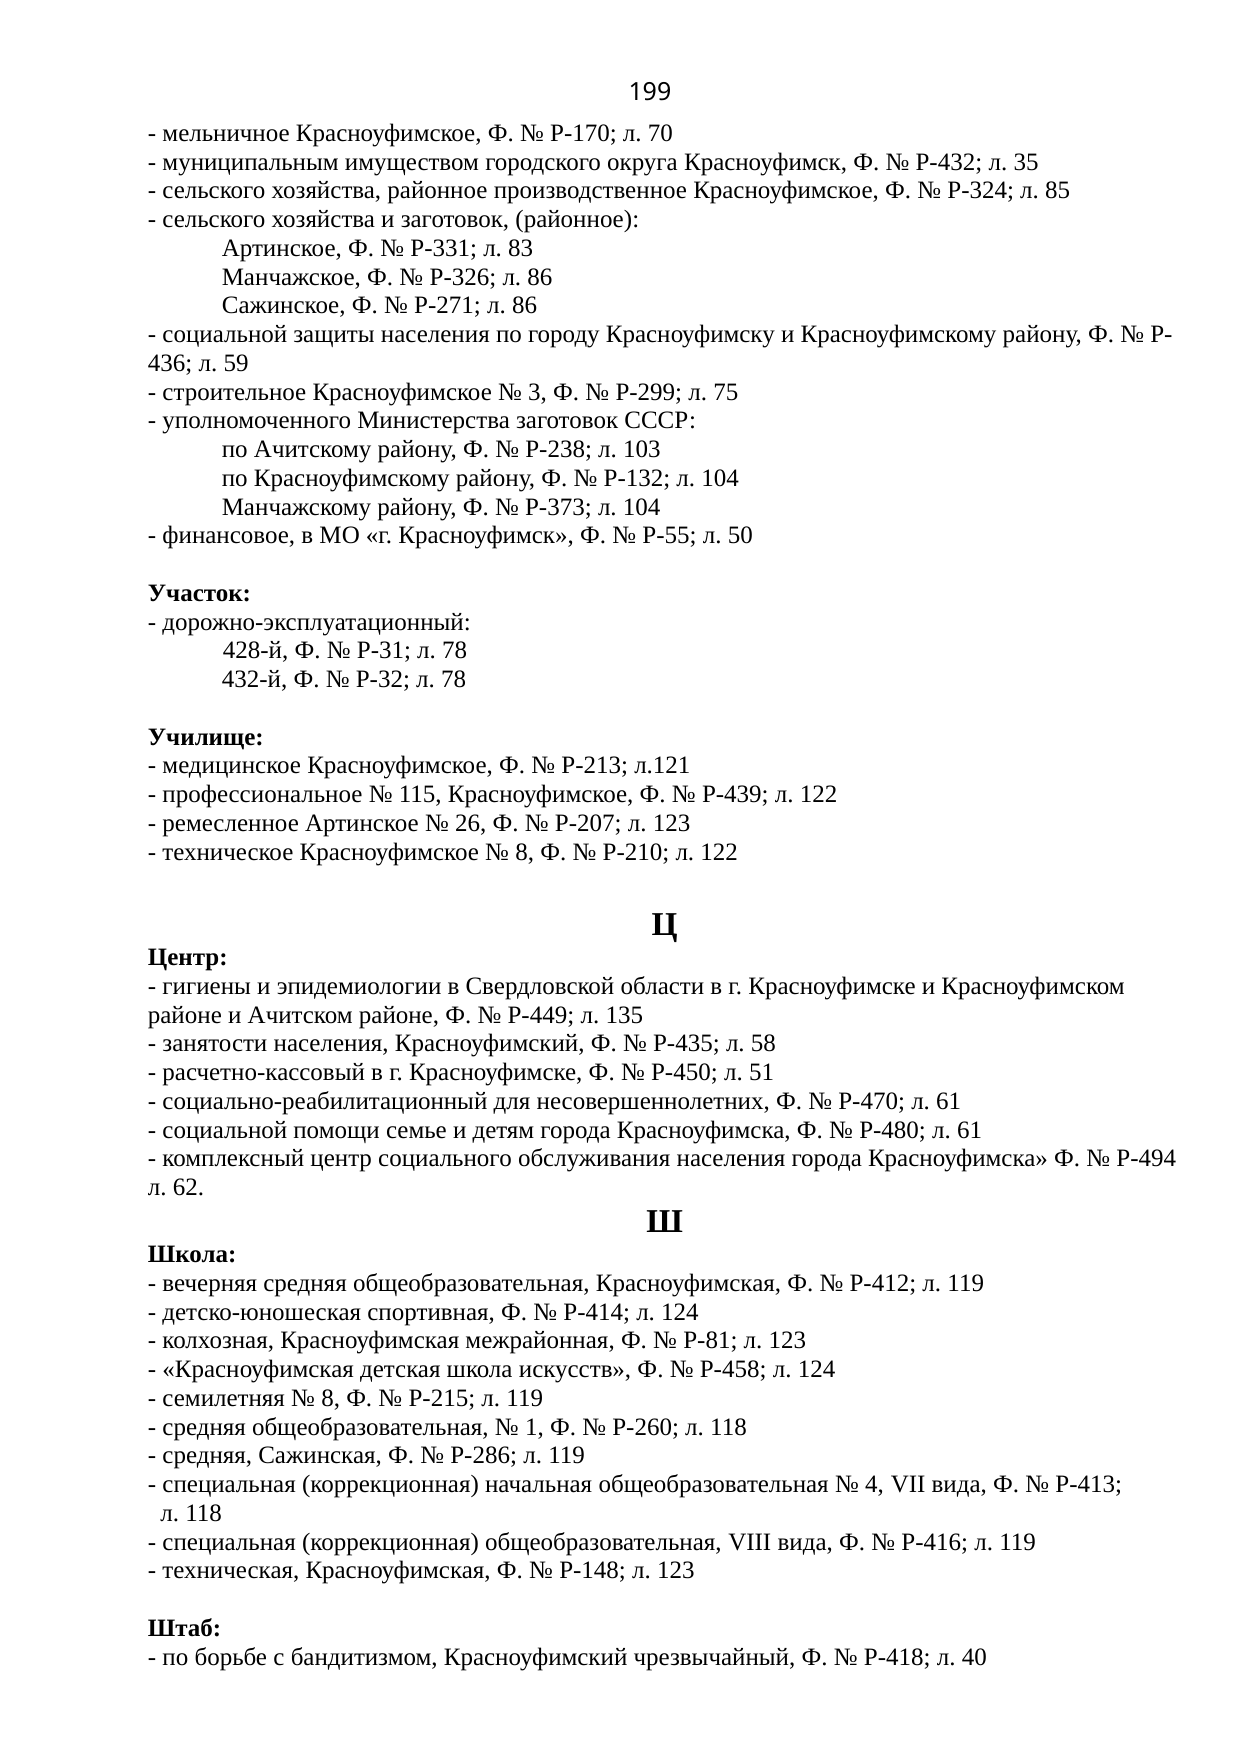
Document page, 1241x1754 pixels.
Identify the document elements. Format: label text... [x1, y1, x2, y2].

text - муниципальным имуществом городского округа Красноуфимск, Ф. № Р-432; л. 35 [148, 147, 1181, 176]
text - средняя, Сажинская, Ф. № Р-286; л. 119 [148, 1441, 1181, 1469]
text - колхозная, Красноуфимская межрайонная, Ф. № Р-81; л. 123 [148, 1326, 1181, 1354]
text - «Красноуфимская детская школа искусств», Ф. № Р-458; л. 124 [148, 1354, 1181, 1383]
text Школа: [148, 1239, 1181, 1268]
text - детско-юношеская спортивная, Ф. № Р-414; л. 124 [148, 1297, 1181, 1326]
text Центр: [148, 942, 1181, 971]
text Артинское, Ф. № Р-331; л. 83 [148, 233, 1181, 262]
text - дорожно-эксплуатационный: [148, 607, 1181, 636]
text 432-й, Ф. № Р-32; л. 78 [148, 664, 1181, 693]
text Штаб: [148, 1613, 1181, 1642]
text - ремесленное Артинское № 26, Ф. № Р-207; л. 123 [148, 808, 1181, 837]
text Участок: [148, 578, 1181, 607]
text по Красноуфимскому району, Ф. № Р-132; л. 104 [148, 463, 1181, 492]
text - семилетняя № 8, Ф. № Р-215; л. 119 [148, 1383, 1181, 1412]
text - занятости населения, Красноуфимский, Ф. № Р-435; л. 58 [148, 1028, 1181, 1057]
text по Ачитскому району, Ф. № Р-238; л. 103 [148, 434, 1181, 463]
text Ш [148, 1201, 1181, 1239]
text - специальная (коррекционная) начальная общеобразовательная № 4, VII вида, Ф. № Р-413; [148, 1469, 1181, 1498]
text л. 118 [148, 1498, 1181, 1527]
text Училище: [148, 722, 1181, 751]
text - социальной защиты населения по городу Красноуфимску и Красноуфимскому району, Ф. № Р-436; л. 59 [148, 319, 1181, 377]
text 428-й, Ф. № Р-31; л. 78 [148, 636, 1181, 664]
text - техническое Красноуфимское № 8, Ф. № Р-210; л. 122 [148, 837, 1181, 866]
text Сажинское, Ф. № Р-271; л. 86 [148, 291, 1181, 319]
text - комплексный центр социального обслуживания населения города Красноуфимска» Ф. № Р-494 л. 62. [148, 1143, 1181, 1201]
text - профессиональное № 115, Красноуфимское, Ф. № Р-439; л. 122 [148, 779, 1181, 808]
text - расчетно-кассовый в г. Красноуфимске, Ф. № Р-450; л. 51 [148, 1057, 1181, 1086]
text - сельского хозяйства и заготовок, (районное): [148, 204, 1181, 233]
text - вечерняя средняя общеобразовательная, Красноуфимская, Ф. № Р-412; л. 119 [148, 1268, 1181, 1297]
text - по борьбе с бандитизмом, Красноуфимский чрезвычайный, Ф. № Р-418; л. 40 [148, 1642, 1181, 1671]
text Манчажское, Ф. № Р-326; л. 86 [148, 262, 1181, 291]
text - уполномоченного Министерства заготовок СССР: [148, 406, 1181, 434]
text Манчажскому району, Ф. № Р-373; л. 104 [148, 492, 1181, 521]
text - сельского хозяйства, районное производственное Красноуфимское, Ф. № Р-324; л. 85 [148, 176, 1181, 204]
text - социально-реабилитационный для несовершеннолетних, Ф. № Р-470; л. 61 [148, 1086, 1181, 1115]
text - социальной помощи семье и детям города Красноуфимска, Ф. № Р-480; л. 61 [148, 1115, 1181, 1143]
text Ц [148, 904, 1181, 942]
text - строительное Красноуфимское № 3, Ф. № Р-299; л. 75 [148, 377, 1181, 406]
text - гигиены и эпидемиологии в Свердловской области в г. Красноуфимске и Красноуфимском районе и Ачитском районе, Ф. № Р-449; л. 135 [148, 971, 1181, 1028]
text - медицинское Красноуфимское, Ф. № Р-213; л.121 [148, 751, 1181, 779]
text - средняя общеобразовательная, № 1, Ф. № Р-260; л. 118 [148, 1412, 1181, 1441]
text - специальная (коррекционная) общеобразовательная, VIII вида, Ф. № Р-416; л. 119 [148, 1527, 1181, 1556]
text - финансовое, в МО «г. Красноуфимск», Ф. № Р-55; л. 50 [148, 521, 1181, 549]
text - техническая, Красноуфимская, Ф. № Р-148; л. 123 [148, 1556, 1181, 1584]
text - мельничное Красноуфимское, Ф. № Р-170; л. 70 [148, 118, 1181, 147]
